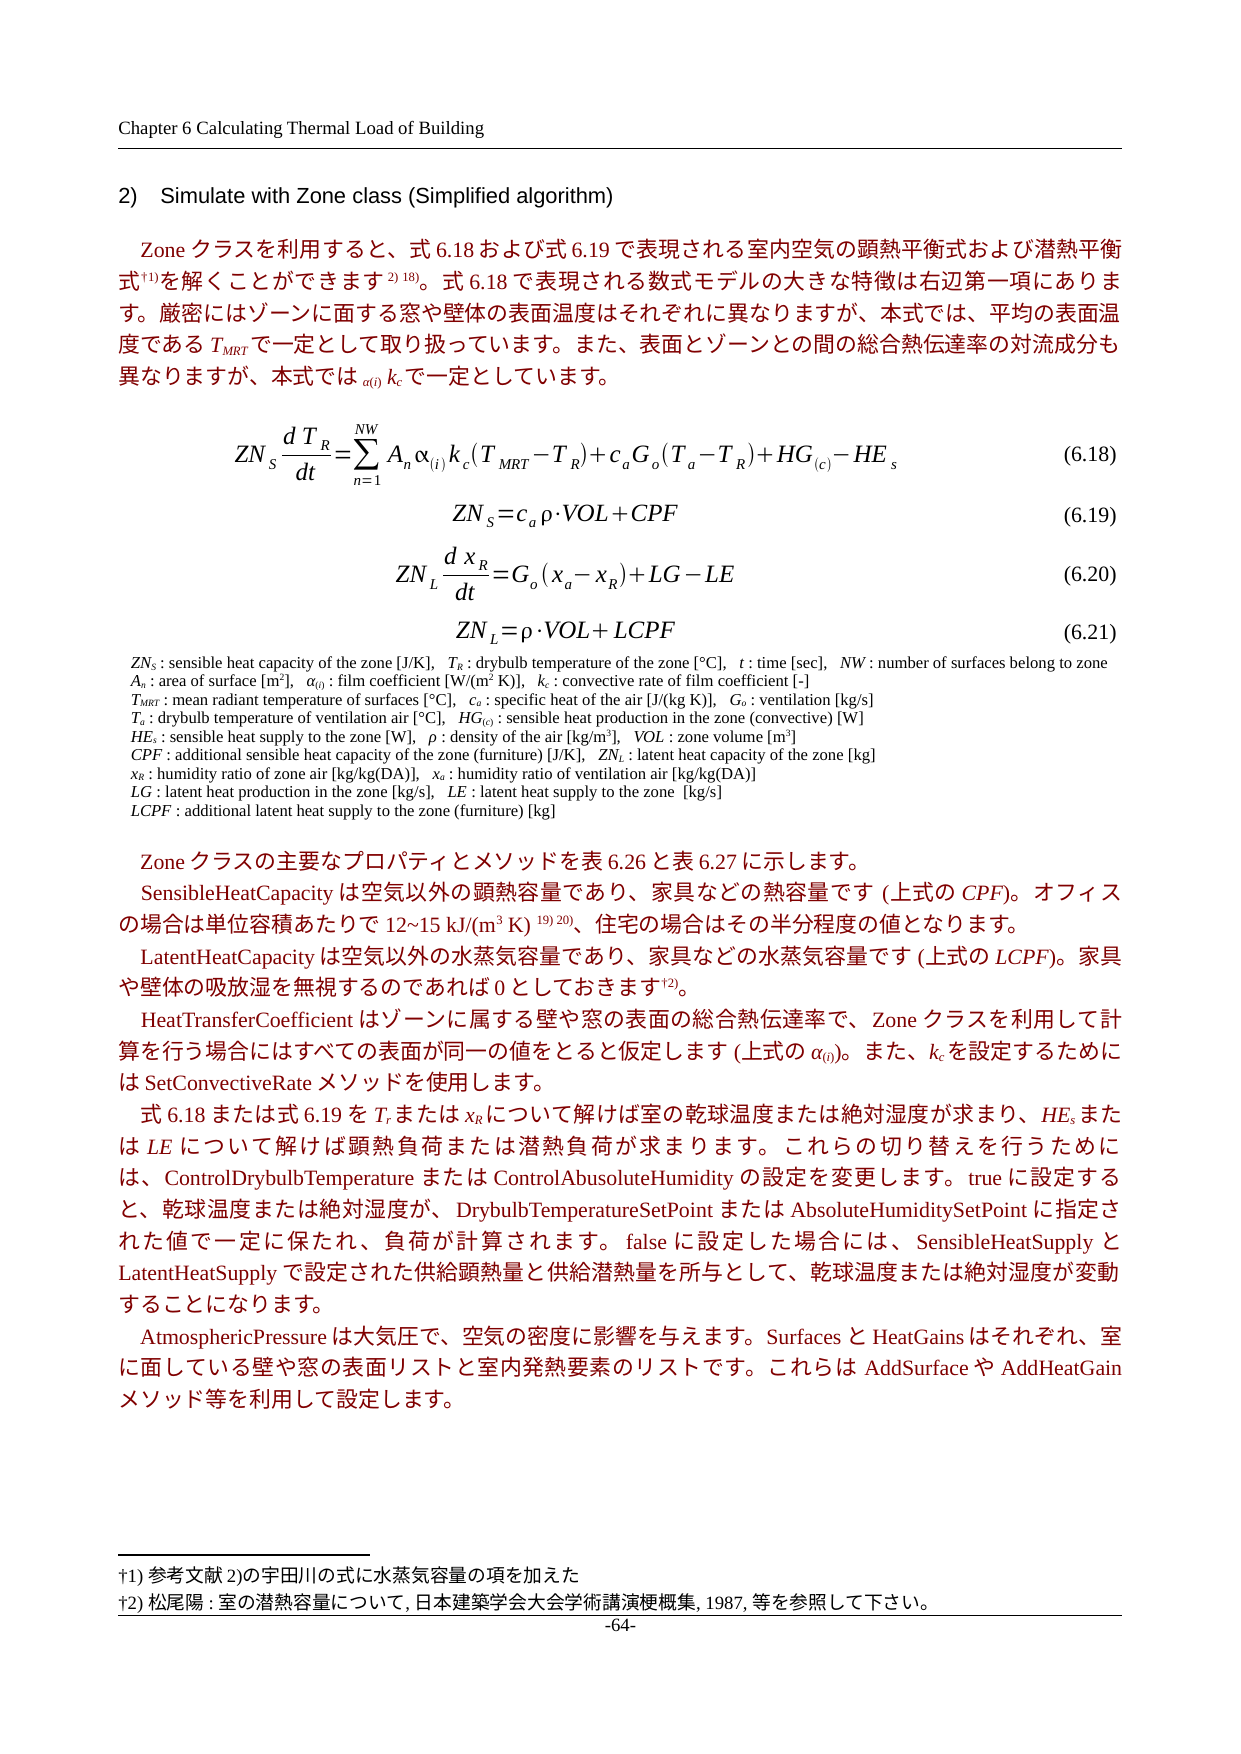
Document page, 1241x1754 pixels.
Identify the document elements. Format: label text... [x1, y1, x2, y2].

table_header [118, 537, 1010, 611]
table_header (6.18) [1010, 415, 1122, 494]
subtitle Simulate with Zone class (Simplified algorithm) [118, 184, 1122, 208]
text TMRT : mean radiant temperature of surfaces [°C], ca : specific heat of the air [J/(kg K)], Go : ventilation [kg/s] [118, 690, 1122, 709]
text SensibleHeatCapacityは空気以外の顕熱容量であり、家具などの熱容量です (上式のCPF)。オフィスの場合は単位容積あたりで12~15 kJ/(m3 K) ) )、住宅の場合はその半分程度の値となります。 [118, 875, 1122, 939]
table_header (6.20) [1010, 537, 1122, 611]
table_header (6.21) [1010, 611, 1122, 653]
text HeatTransferCoefficientはゾーンに属する壁や窓の表面の総合熱伝達率で、Zoneクラスを利用して計算を行う場合にはすべての表面が同一の値をとると仮定します (上式のα(i))。また、kcを設定するためにはSetConvectiveRateメソッドを使用します。 [118, 1002, 1122, 1097]
text 式6.18または式6.19をTrまたはxRについて解けば室の乾球温度または絶対湿度が求まり、HEsまたはLEについて解けば顕熱負荷または潜熱負荷が求まります。これらの切り替えを行うためには、ControlDrybulbTemperatureまたはControlAbusoluteHumidityの設定を変更します。trueに設定すると、乾球温度または絶対湿度が、DrybulbTemperatureSetPointまたはAbsoluteHumiditySetPointに指定された値で一定に保たれ、負荷が計算されます。falseに設定した場合には、SensibleHeatSupplyとLatentHeatSupplyで設定された供給顕熱量と供給潜熱量を所与として、乾球温度または絶対湿度が変動することになります。 [118, 1097, 1122, 1319]
text Ta : drybulb temperature of ventilation air [°C], HG(c) : sensible heat production in the zone (convective) [W] [118, 709, 1122, 727]
table_header [118, 494, 1010, 537]
text LatentHeatCapacityは空気以外の水蒸気容量であり、家具などの水蒸気容量です (上式のLCPF)。家具や壁体の吸放湿を無視するのであれば0としておきます†)。 [118, 939, 1122, 1002]
text ZNS : sensible heat capacity of the zone [J/K], TR : drybulb temperature of the zone [°C], t : time [sec], NW : number of surfaces belong to zone [118, 653, 1122, 672]
text 参考文献2)の宇田川の式に水蒸気容量の項を加えた [118, 1561, 1122, 1588]
text xR : humidity ratio of zone air [kg/kg(DA)], xa : humidity ratio of ventilation air [kg/kg(DA)] [118, 764, 1122, 783]
text An : area of surface [m2], α(i) : film coefficient [W/(m2 K)], kc : convective rate of film coefficient [-] [118, 672, 1122, 690]
table_header [118, 415, 1010, 494]
text AtmosphericPressureは大気圧で、空気の密度に影響を与えます。SurfacesとHeatGainsはそれぞれ、室に面している壁や窓の表面リストと室内発熱要素のリストです。これらはAddSurfaceやAddHeatGainメソッド等を利用して設定します。 [118, 1319, 1122, 1414]
text LCPF : additional latent heat supply to the zone (furniture) [kg] [118, 801, 1122, 819]
text HEs : sensible heat supply to the zone [W], ρ : density of the air [kg/m3], VOL : zone volume [m3] [118, 727, 1122, 746]
text 松尾陽 : 室の潜熱容量について, 日本建築学会大会学術講演梗概集, 1987, 等を参照して下さい。 [118, 1588, 1122, 1615]
table_header [118, 611, 1010, 653]
text LG : latent heat production in the zone [kg/s], LE : latent heat supply to the zone [kg/s] [118, 783, 1122, 801]
text Zoneクラスを利用すると、式6.18および式6.19で表現される室内空気の顕熱平衡式および潜熱平衡式†)を解くことができます2) )。式6.18で表現される数式モデルの大きな特徴は右辺第一項にあります。厳密にはゾーンに面する窓や壁体の表面温度はそれぞれに異なりますが、本式では、平均の表面温度であるTMRTで一定として取り扱っています。また、表面とゾーンとの間の総合熱伝達率の対流成分も異なりますが、本式ではα(i) kcで一定としています。 [118, 232, 1122, 391]
text Zoneクラスの主要なプロパティとメソッドを表6.26と表6.27に示します。 [118, 844, 1122, 875]
table_header (6.19) [1010, 494, 1122, 537]
text CPF : additional sensible heat capacity of the zone (furniture) [J/K], ZNL : latent heat capacity of the zone [kg] [118, 746, 1122, 764]
